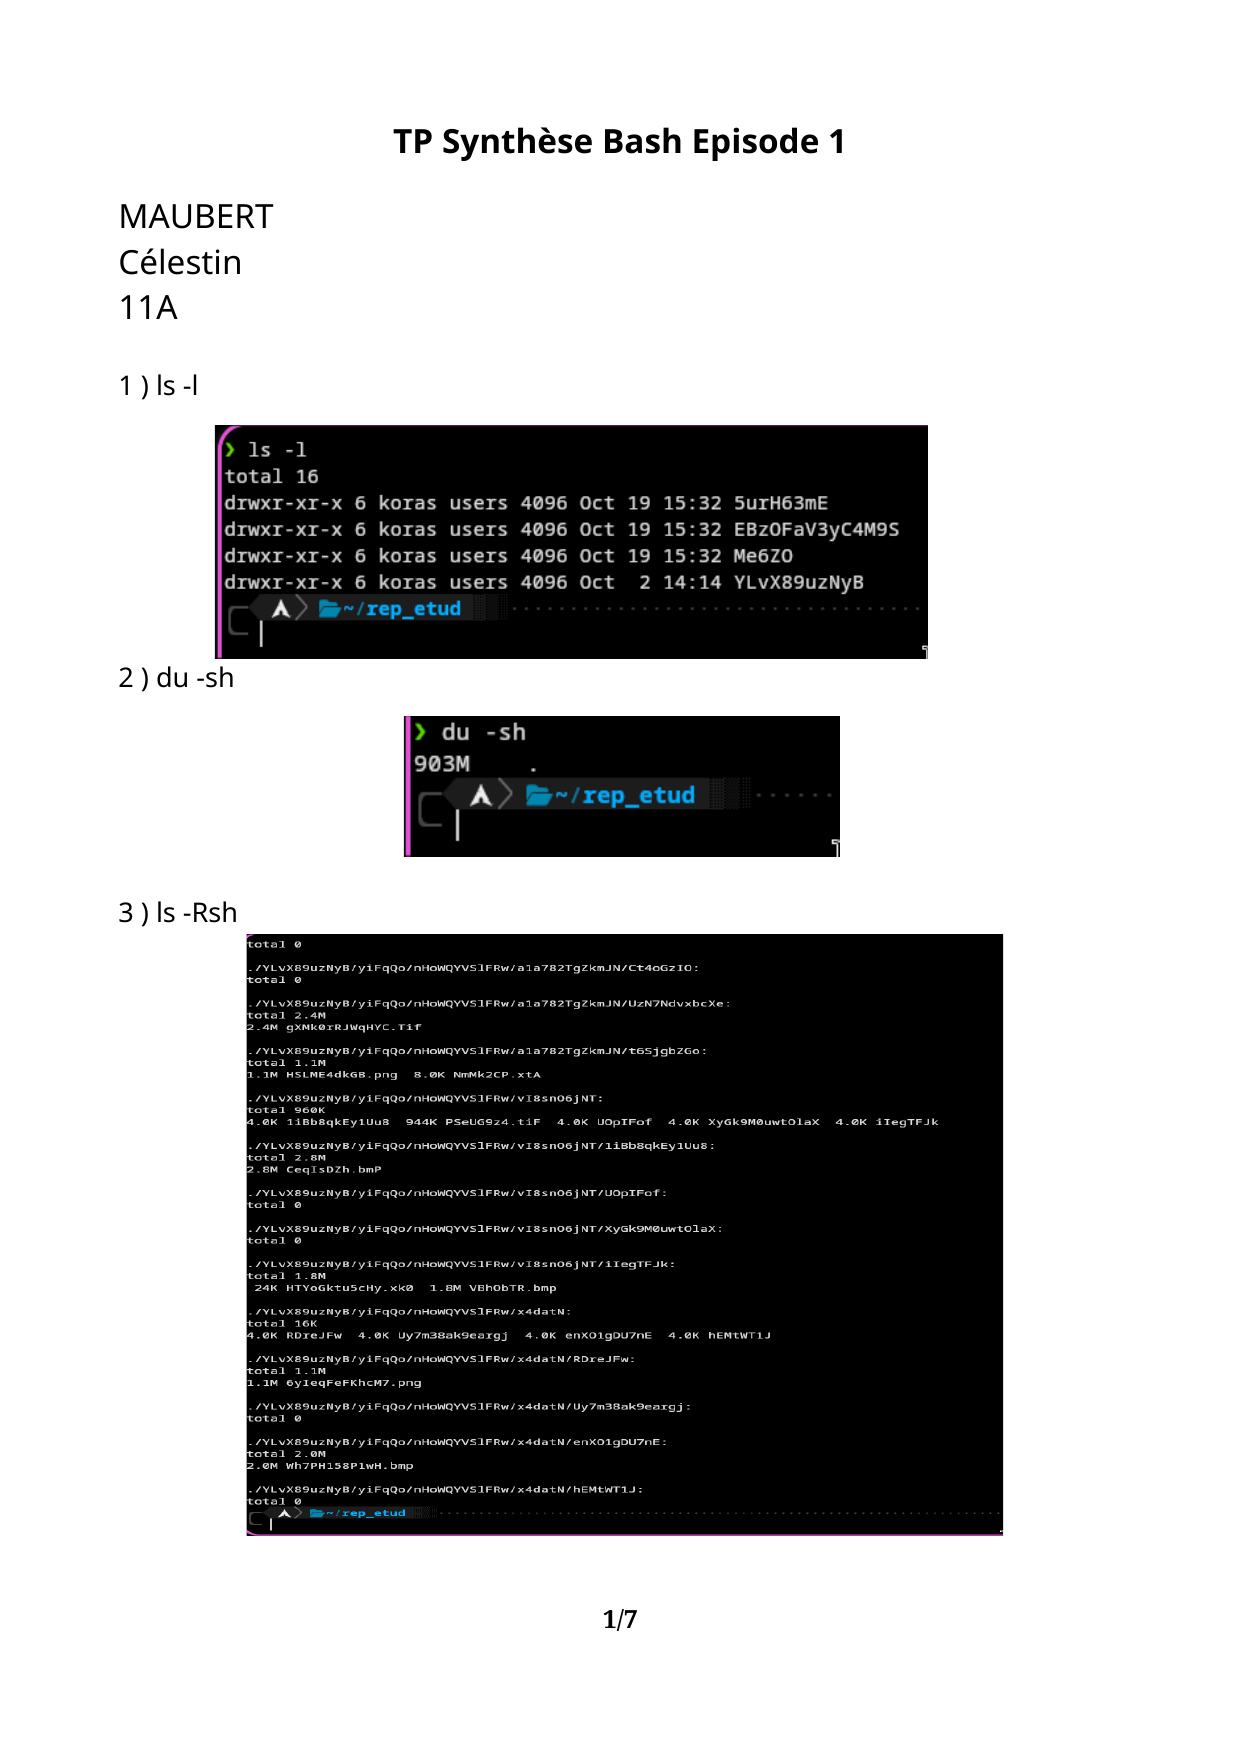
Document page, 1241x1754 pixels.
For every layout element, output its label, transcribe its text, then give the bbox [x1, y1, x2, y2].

picture [403, 716, 840, 857]
text 3 ) ls -Rsh [118, 893, 1122, 930]
text MAUBERT [118, 193, 1122, 238]
picture [246, 934, 1004, 1536]
text 11A [118, 284, 1122, 329]
text Célestin [118, 238, 1122, 284]
text 2 ) du -sh [118, 403, 1122, 695]
text 1 ) ls -l [118, 366, 1122, 403]
picture [214, 425, 928, 659]
